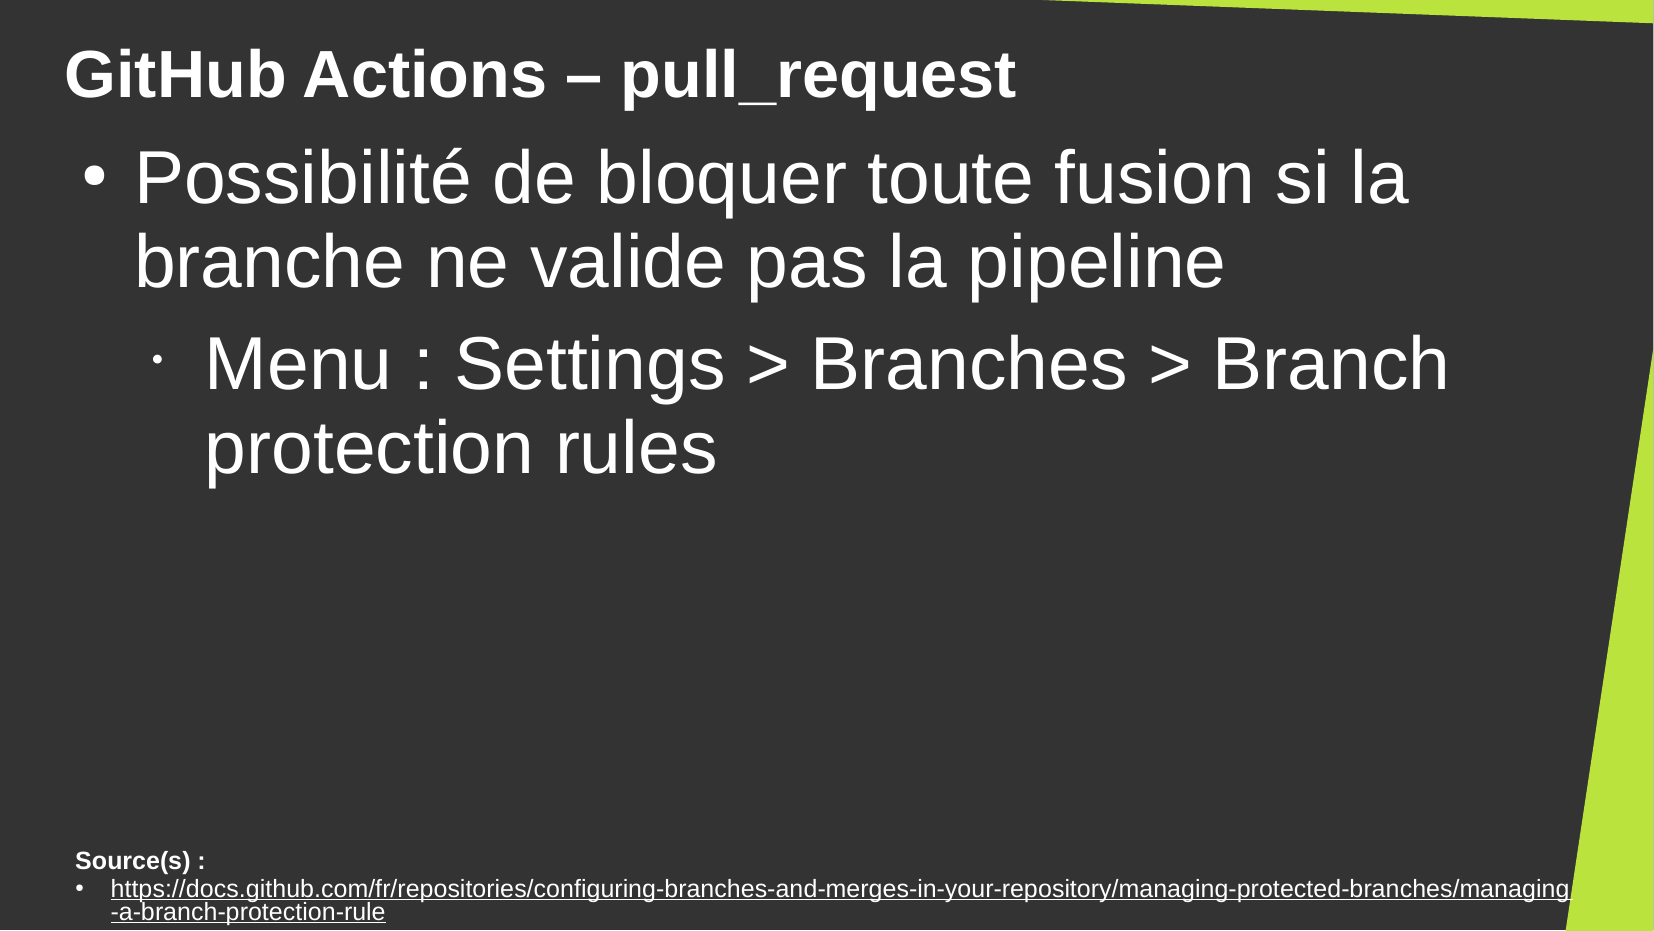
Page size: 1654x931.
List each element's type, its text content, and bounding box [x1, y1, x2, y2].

text_box [1565, 343, 1654, 931]
list Possibilité de bloquer toute fusion si la branche ne valide pas la pipeline Menu : Settings > Branches > Branch protection rules [63, 135, 1542, 662]
text_box Source(s) : https://docs.github.com/fr/repositories/configuring-branches-and-merges-in-your-repository/managing-protected-branches/managing-a-branch-protection-rule [60, 801, 1595, 911]
title GitHub Actions – pull_request [64, 37, 1577, 119]
text_box [1042, 0, 1654, 24]
